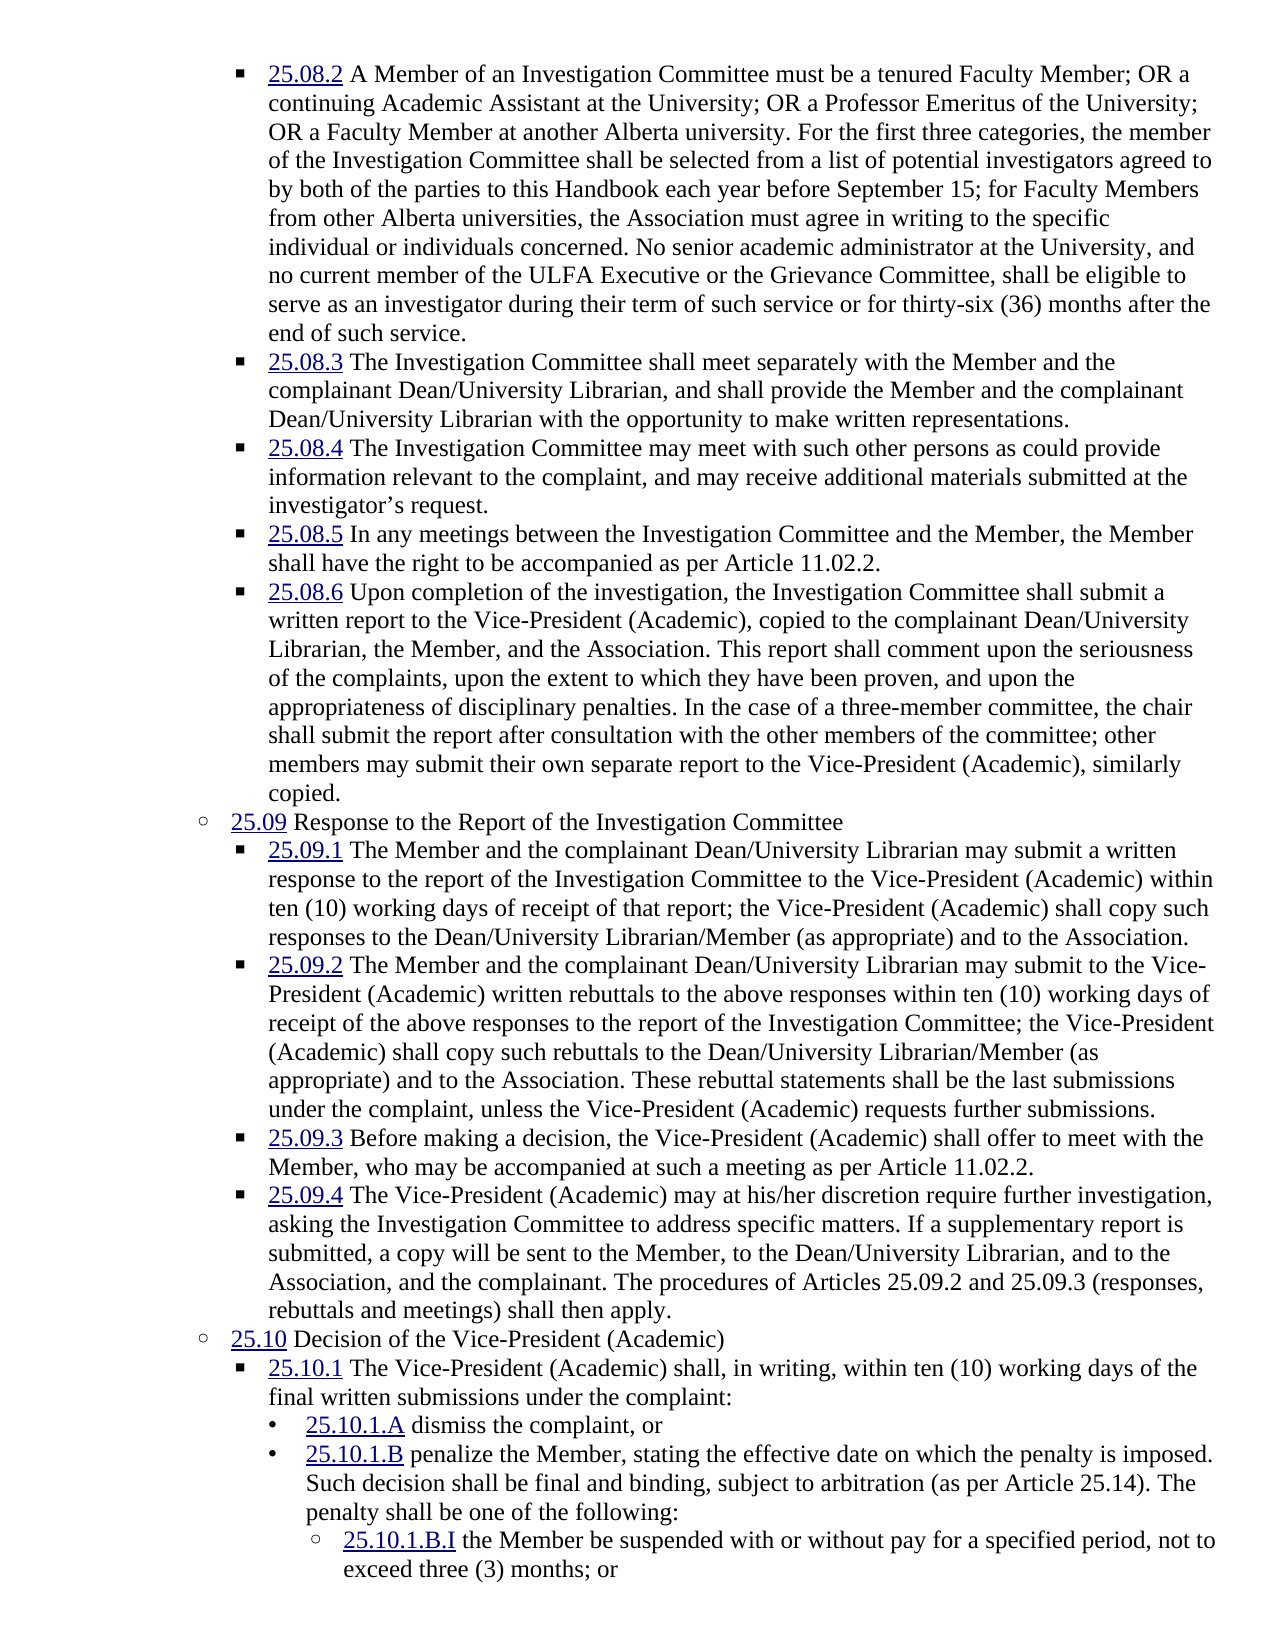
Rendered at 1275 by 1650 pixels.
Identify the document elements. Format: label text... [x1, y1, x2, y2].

list 25.10.1.A dismiss the complaint, or [268, 1410, 1216, 1439]
list 25.09.1 The Member and the complainant Dean/University Librarian may submit a written response to the report of the Investigation Committee to the Vice-President (Academic) within ten (10) working days of receipt of that report; the Vice-President (Academic) shall copy such responses to the Dean/University Librarian/Member (as appropriate) and to the Association. [231, 835, 1216, 950]
list 25.10.1.B penalize the Member, stating the effective date on which the penalty is imposed. Such decision shall be final and binding, subject to arbitration (as per Article 25.14). The penalty shall be one of the following: [268, 1439, 1216, 1525]
list 25.08.6 Upon completion of the investigation, the Investigation Committee shall submit a written report to the Vice-President (Academic), copied to the complainant Dean/University Librarian, the Member, and the Association. This report shall comment upon the seriousness of the complaints, upon the extent to which they have been proven, and upon the appropriateness of disciplinary penalties. In the case of a three-member committee, the chair shall submit the report after consultation with the other members of the committee; other members may submit their own separate report to the Vice-President (Academic), similarly copied. [231, 577, 1216, 807]
list 25.08.5 In any meetings between the Investigation Committee and the Member, the Member shall have the right to be accompanied as per Article 11.02.2. [231, 519, 1216, 577]
list 25.10.1.B.I the Member be suspended with or without pay for a specified period, not to exceed three (3) months; or [306, 1525, 1216, 1583]
list 25.09.4 The Vice-President (Academic) may at his/her discretion require further investigation, asking the Investigation Committee to address specific matters. If a supplementary report is submitted, a copy will be sent to the Member, to the Dean/University Librarian, and to the Association, and the complainant. The procedures of Articles 25.09.2 and 25.09.3 (responses, rebuttals and meetings) shall then apply. [231, 1180, 1216, 1324]
list 25.09.2 The Member and the complainant Dean/University Librarian may submit to the Vice-President (Academic) written rebuttals to the above responses within ten (10) working days of receipt of the above responses to the report of the Investigation Committee; the Vice-President (Academic) shall copy such rebuttals to the Dean/University Librarian/Member (as appropriate) and to the Association. These rebuttal statements shall be the last submissions under the complaint, unless the Vice-President (Academic) requests further submissions. [231, 950, 1216, 1123]
list 25.10.1 The Vice-President (Academic) shall, in writing, within ten (10) working days of the final written submissions under the complaint: [231, 1353, 1216, 1410]
list 25.10 Decision of the Vice-President (Academic) [193, 1324, 1216, 1353]
list 25.08.2 A Member of an Investigation Committee must be a tenured Faculty Member; OR a continuing Academic Assistant at the University; OR a Professor Emeritus of the University; OR a Faculty Member at another Alberta university. For the first three categories, the member of the Investigation Committee shall be selected from a list of potential investigators agreed to by both of the parties to this Handbook each year before September 15; for Faculty Members from other Alberta universities, the Association must agree in writing to the specific individual or individuals concerned. No senior academic administrator at the University, and no current member of the ULFA Executive or the Grievance Committee, shall be eligible to serve as an investigator during their term of such service or for thirty-six (36) months after the end of such service. [231, 59, 1216, 347]
list 25.09 Response to the Report of the Investigation Committee [193, 807, 1216, 835]
list 25.08.3 The Investigation Committee shall meet separately with the Member and the complainant Dean/University Librarian, and shall provide the Member and the complainant Dean/University Librarian with the opportunity to make written representations. [231, 347, 1216, 433]
list 25.09.3 Before making a decision, the Vice-President (Academic) shall offer to meet with the Member, who may be accompanied at such a meeting as per Article 11.02.2. [231, 1123, 1216, 1180]
list 25.08.4 The Investigation Committee may meet with such other persons as could provide information relevant to the complaint, and may receive additional materials submitted at the investigator’s request. [231, 433, 1216, 519]
